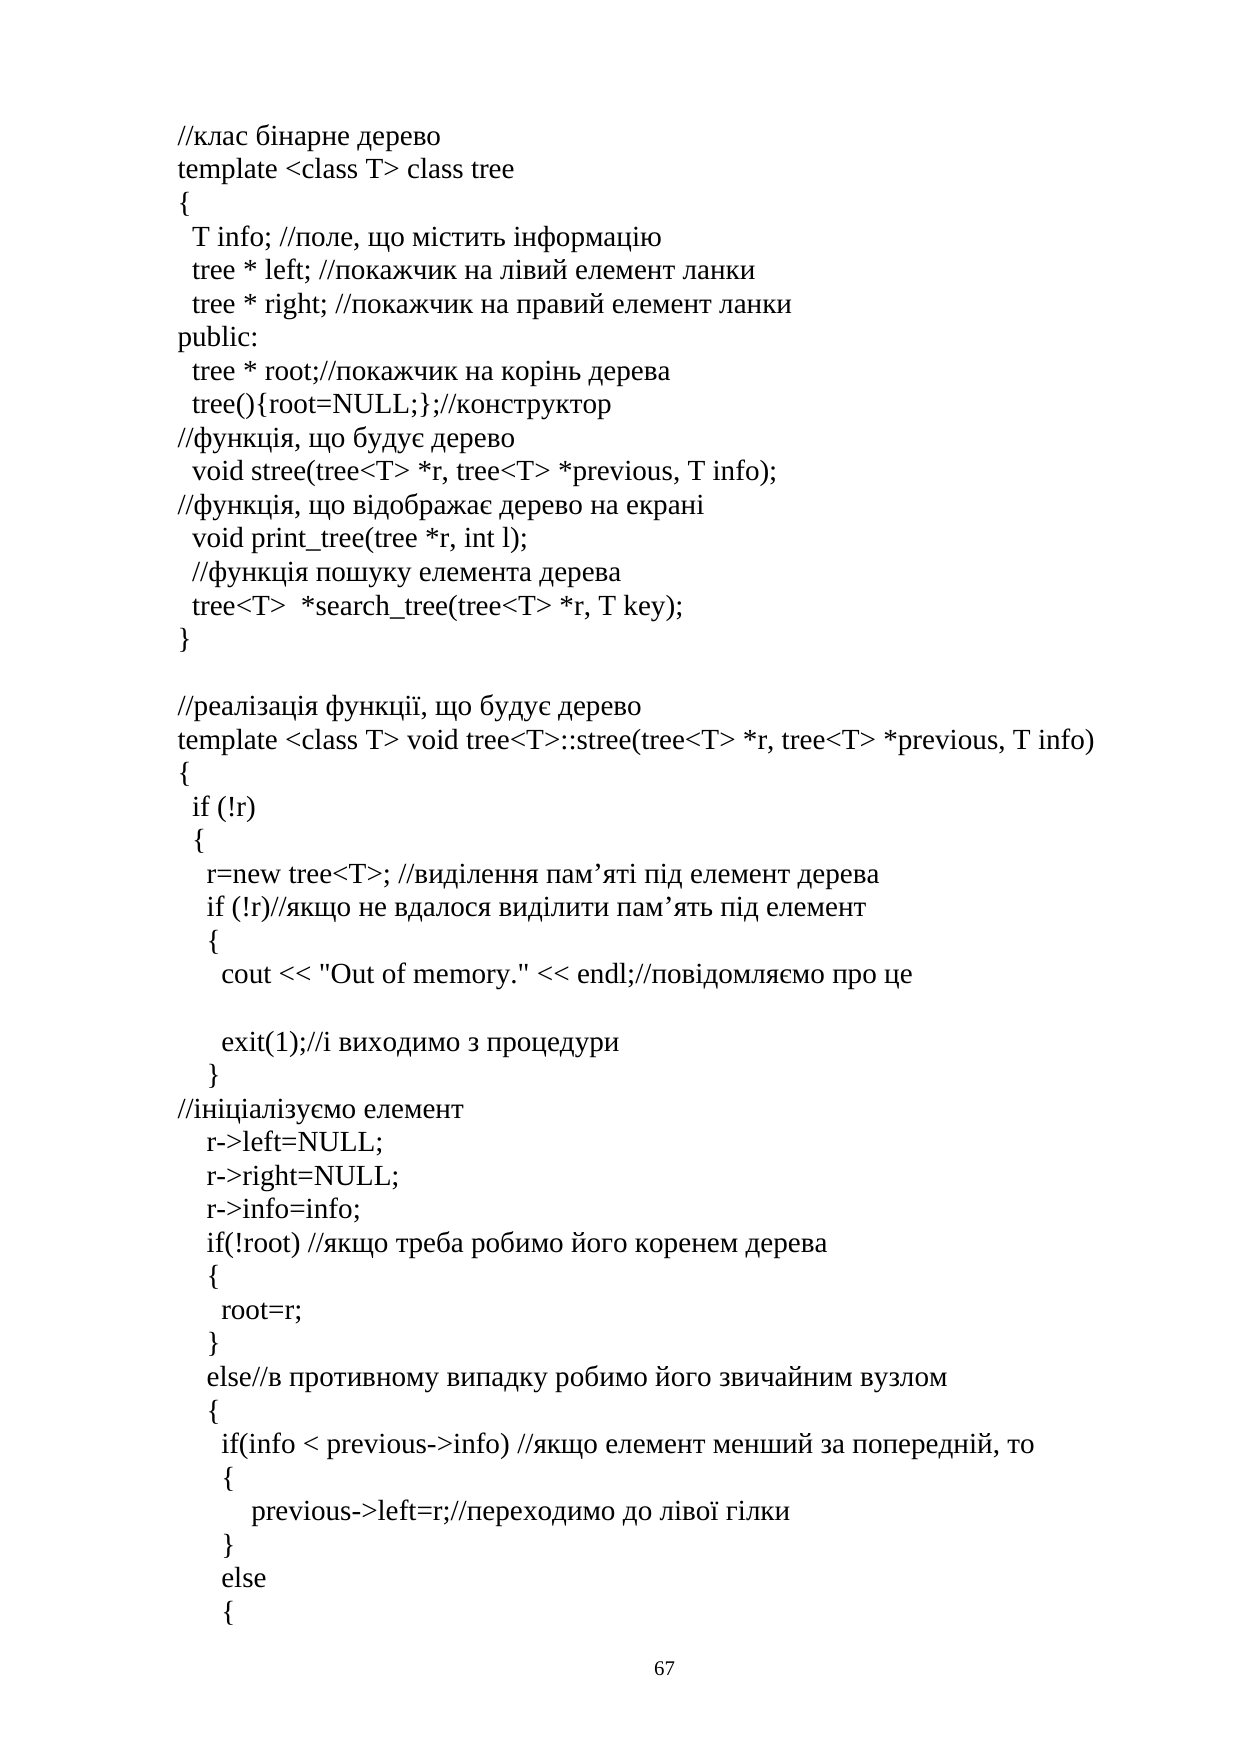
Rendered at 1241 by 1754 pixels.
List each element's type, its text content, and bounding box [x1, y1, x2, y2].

text { [177, 1393, 1152, 1426]
text else [177, 1560, 1152, 1594]
text else//в противному випадку робимо його звичайним вузлом [177, 1359, 1152, 1393]
text //реалізація функції, що будує дерево [177, 688, 1152, 722]
text root=r; [177, 1292, 1152, 1326]
text { [177, 1460, 1152, 1493]
text tree * right; //покажчик на правий елемент ланки [177, 286, 1152, 319]
text tree * root;//покажчик на корінь дерева [177, 353, 1152, 386]
text { [177, 822, 1152, 856]
text if(info < previous->info) //якщо елемент менший за попередній, то [177, 1426, 1152, 1460]
text r->right=NULL; [177, 1158, 1152, 1191]
text //ініціалізуємо елемент [177, 1091, 1152, 1124]
text { [177, 755, 1152, 789]
text tree(){root=NULL;};//конструктор [177, 386, 1152, 420]
text T info; //поле, що містить інформацію [177, 219, 1152, 252]
text previous->left=r;//переходимо до лівої гілки [177, 1493, 1152, 1527]
text r=new tree<T>; //виділення пам’яті під елемент дерева [177, 856, 1152, 889]
text if(!root) //якщо треба робимо його коренем дерева [177, 1225, 1152, 1258]
text r->info=info; [177, 1191, 1152, 1225]
text tree<T> *search_tree(tree<T> *r, T key); [177, 588, 1152, 621]
text { [177, 923, 1152, 957]
text if (!r) [177, 789, 1152, 822]
text cout << "Out of memory." << endl;//повідомляємо про це [177, 957, 1152, 990]
text //клас бінарне дерево [177, 118, 1152, 152]
text template <class T> void tree<T>::stree(tree<T> *r, tree<T> *previous, T info) [177, 722, 1152, 755]
text public: [177, 319, 1152, 353]
text } [177, 1057, 1152, 1091]
text { [177, 1258, 1152, 1292]
text //функція, що відображає дерево на екрані [177, 487, 1152, 521]
text { [177, 1594, 1152, 1627]
text template <class T> class tree [177, 152, 1152, 185]
text if (!r)//якщо не вдалося виділити пам’ять під елемент [177, 889, 1152, 923]
text //функція, що будує дерево [177, 420, 1152, 453]
text } [177, 1326, 1152, 1359]
text void stree(tree<T> *r, tree<T> *previous, T info); [177, 453, 1152, 487]
text } [177, 621, 1152, 655]
text } [177, 1527, 1152, 1560]
text //функція пошуку елемента дерева [177, 554, 1152, 588]
text r->left=NULL; [177, 1124, 1152, 1158]
text tree * left; //покажчик на лівий елемент ланки [177, 252, 1152, 286]
text exit(1);//і виходимо з процедури [177, 1024, 1152, 1057]
text { [177, 185, 1152, 219]
text void print_tree(tree *r, int l); [177, 521, 1152, 554]
